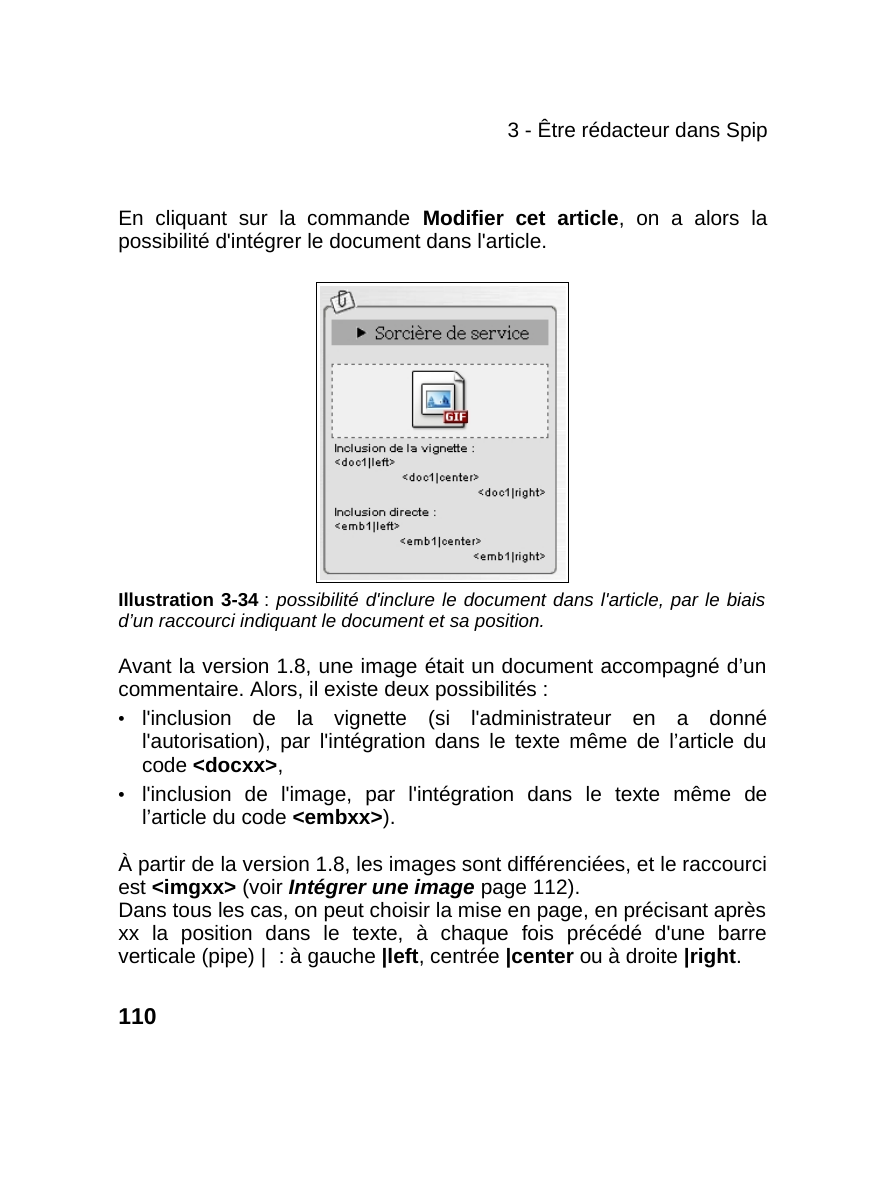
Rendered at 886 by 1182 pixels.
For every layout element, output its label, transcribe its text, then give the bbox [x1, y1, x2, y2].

text Illustration 3-34 : possibilité d'inclure le document dans l'article, par le biais d’un raccourci indiquant le document et sa position. [118, 586, 768, 631]
list l'inclusion de la vignette (si l'administrateur en a donné l'autorisation), par l'intégration dans le texte même de l’article du code <docxx>, [118, 707, 768, 777]
list l'inclusion de l'image, par l'intégration dans le texte même de l’article du code <embxx>). [118, 782, 768, 829]
picture [320, 286, 566, 580]
text En cliquant sur la commande Modifier cet article, on a alors la possibilité d'intégrer le document dans l'article. [118, 207, 768, 253]
text Avant la version 1.8, une image était un document accompagné d’un commentaire. Alors, il existe deux possibilités : [118, 654, 768, 701]
text À partir de la version 1.8, les images sont différenciées, et le raccourci est <imgxx> (voir Intégrer une image page 110). [118, 852, 768, 899]
text Dans tous les cas, on peut choisir la mise en page, en précisant après xx la position dans le texte, à chaque fois précédé d'une barre verticale (pipe) | : à gauche |left, centrée |center ou à droite |right. [118, 899, 768, 970]
